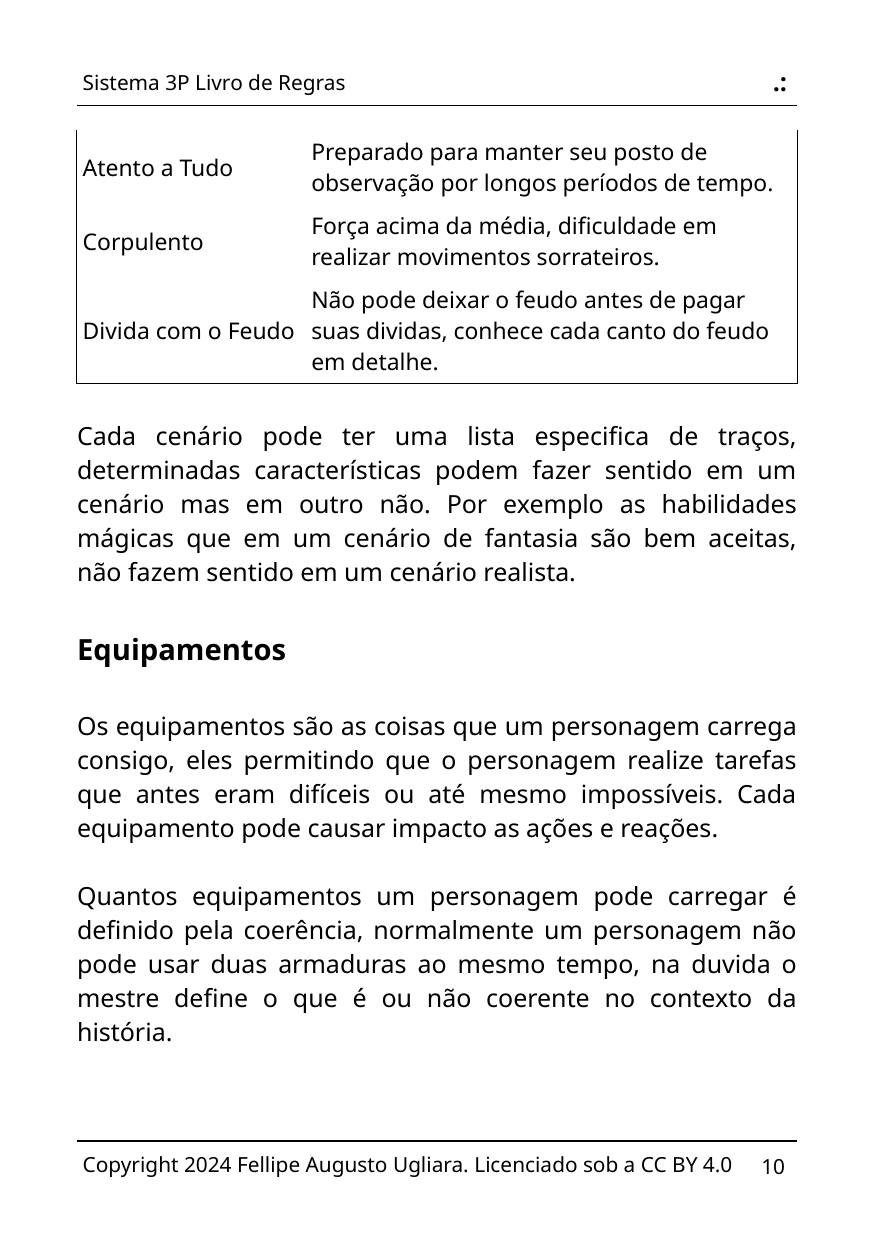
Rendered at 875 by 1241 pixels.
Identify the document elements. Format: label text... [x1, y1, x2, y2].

table_cell Preparado para manter seu posto de observação por longos períodos de tempo. [305, 130, 797, 204]
table_cell Corpulento [77, 204, 305, 278]
subtitle Equipamentos [77, 629, 797, 668]
table_cell Não pode deixar o feudo antes de pagar suas dividas, conhece cada canto do feudo em detalhe. [305, 278, 797, 383]
table_cell Atento a Tudo [77, 130, 305, 204]
table_cell Divida com o Feudo [77, 278, 305, 383]
table_cell Força acima da média, dificuldade em realizar movimentos sorrateiros. [305, 204, 797, 278]
text Cada cenário pode ter uma lista especifica de traços, determinadas características podem fazer sentido em um cenário mas em outro não. Por exemplo as habilidades mágicas que em um cenário de fantasia são bem aceitas, não fazem sentido em um cenário realista. [77, 418, 797, 589]
text Quantos equipamentos um personagem pode carregar é definido pela coerência, normalmente um personagem não pode usar duas armaduras ao mesmo tempo, na duvida o mestre define o que é ou não coerente no contexto da história. [77, 879, 797, 1049]
text Os equipamentos são as coisas que um personagem carrega consigo, eles permitindo que o personagem realize tarefas que antes eram difíceis ou até mesmo impossíveis. Cada equipamento pode causar impacto as ações e reações. [77, 708, 797, 845]
